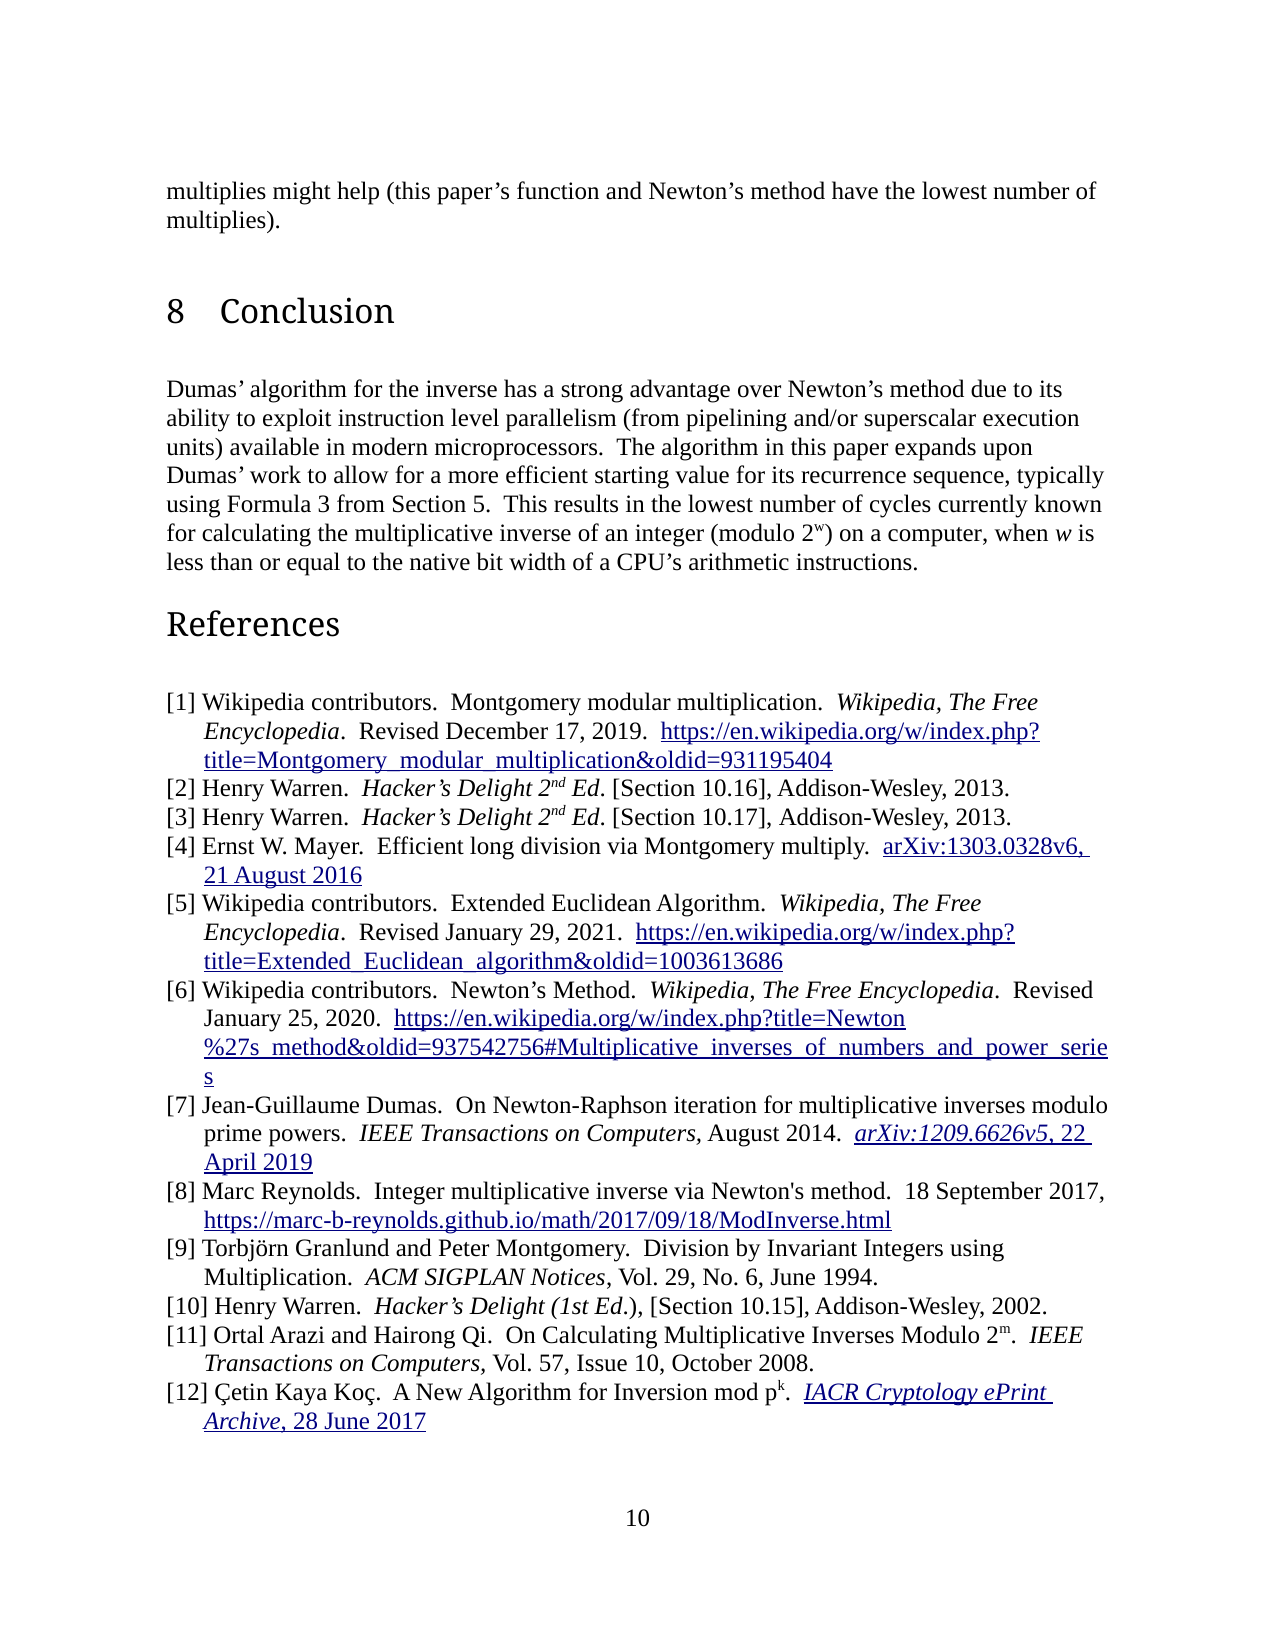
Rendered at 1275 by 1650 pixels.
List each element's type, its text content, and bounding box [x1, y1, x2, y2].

text multiplies might help (this paper’s function and Newton’s method have the lowest number of multiplies). [166, 176, 1109, 234]
list Henry Warren. Hacker’s Delight 2nd Ed. [Section 10.16], Addison-Wesley, 2013. [166, 773, 1109, 802]
subtitle References [166, 601, 1109, 646]
list Jean-Guillaume Dumas. On Newton-Raphson iteration for multiplicative inverses modulo prime powers. IEEE Transactions on Computers, August 2014. arXiv:1209.6626v5, 22 April 2019 [166, 1090, 1109, 1176]
list Wikipedia contributors. Newton’s Method. Wikipedia, The Free Encyclopedia. Revised January 25, 2020. https://en.wikipedia.org/w/index.php?title=Newton%27s_method&oldid=937542756#Multiplicative_inverses_of_numbers_and_power_series [166, 975, 1109, 1090]
list Henry Warren. Hacker’s Delight 2nd Ed. [Section 10.17], Addison-Wesley, 2013. [166, 802, 1109, 831]
list Ortal Arazi and Hairong Qi. On Calculating Multiplicative Inverses Modulo 2m. IEEE Transactions on Computers, Vol. 57, Issue 10, October 2008. [166, 1320, 1109, 1377]
list Çetin Kaya Koç. A New Algorithm for Inversion mod pk. IACR Cryptology ePrint Archive, 28 June 2017 [166, 1377, 1109, 1435]
list Torbjörn Granlund and Peter Montgomery. Division by Invariant Integers using Multiplication. ACM SIGPLAN Notices, Vol. 29, No. 6, June 1994. [166, 1233, 1109, 1291]
list Henry Warren. Hacker’s Delight (1st Ed.), [Section 10.15], Addison-Wesley, 2002. [166, 1291, 1109, 1320]
list Wikipedia contributors. Montgomery modular multiplication. Wikipedia, The Free Encyclopedia. Revised December 17, 2019. https://en.wikipedia.org/w/index.php?title=Montgomery_modular_multiplication&oldid=931195404 [166, 687, 1109, 773]
text Dumas’ algorithm for the inverse has a strong advantage over Newton’s method due to its ability to exploit instruction level parallelism (from pipelining and/or superscalar execution units) available in modern microprocessors. The algorithm in this paper expands upon Dumas’ work to allow for a more efficient starting value for its recurrence sequence, typically using Formula 3 from Section 5. This results in the lowest number of cycles currently known for calculating the multiplicative inverse of an integer (modulo 2w) on a computer, when w is less than or equal to the native bit width of a CPU’s arithmetic instructions. [166, 374, 1109, 576]
list Wikipedia contributors. Extended Euclidean Algorithm. Wikipedia, The Free Encyclopedia. Revised January 29, 2021. https://en.wikipedia.org/w/index.php?title=Extended_Euclidean_algorithm&oldid=1003613686 [166, 888, 1109, 975]
subtitle 8 Conclusion [166, 288, 1109, 333]
list Ernst W. Mayer. Efficient long division via Montgomery multiply. arXiv:1303.0328v6, 21 August 2016 [166, 831, 1109, 888]
list Marc Reynolds. Integer multiplicative inverse via Newton's method. 18 September 2017, https://marc-b-reynolds.github.io/math/2017/09/18/ModInverse.html [166, 1176, 1109, 1233]
